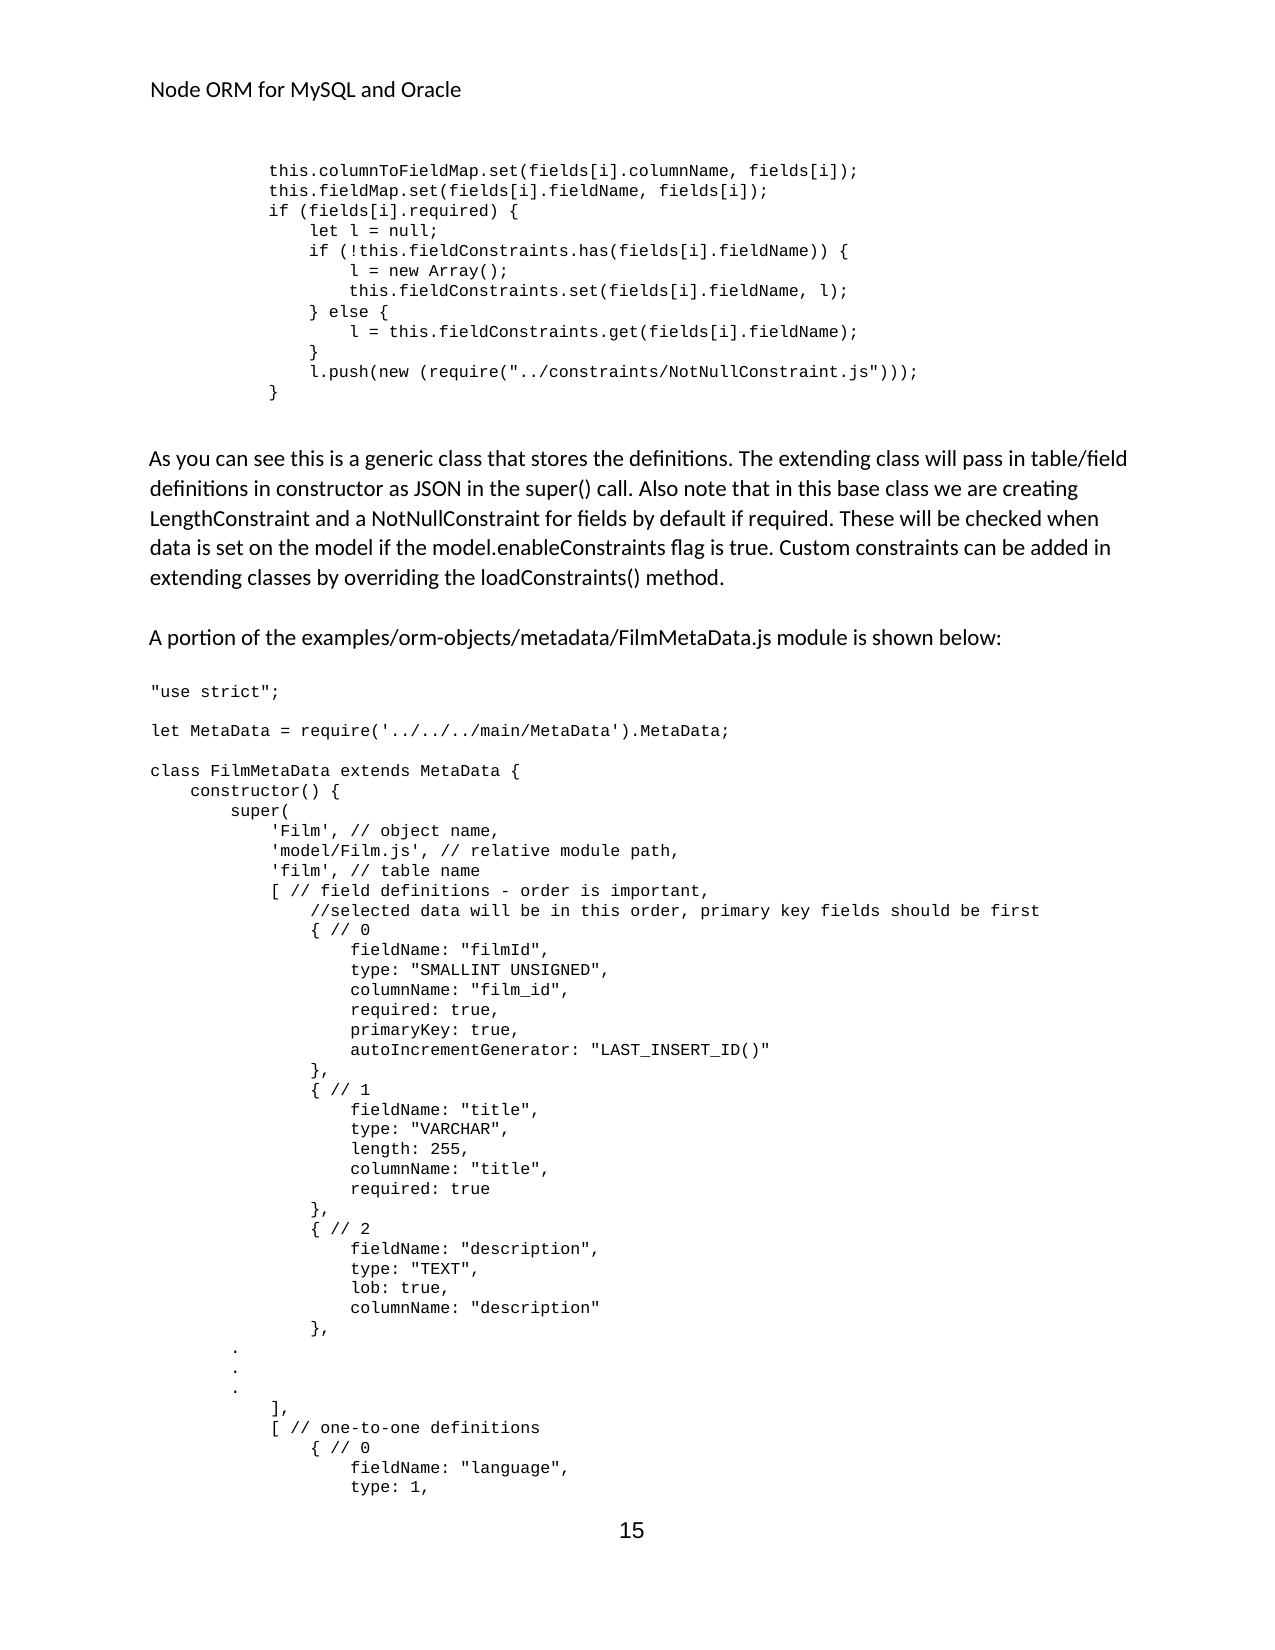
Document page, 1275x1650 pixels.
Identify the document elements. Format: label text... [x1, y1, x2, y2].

text }, [150, 1320, 1143, 1339]
text [ // one-to-one definitions [150, 1419, 1143, 1438]
text . [150, 1340, 1143, 1359]
text required: true [150, 1181, 1143, 1199]
text . [150, 1360, 1143, 1378]
text l = this.fieldConstraints.get(fields[i].fieldName); [148, 323, 1132, 342]
text l = new Array(); [148, 263, 1132, 282]
text { // 0 [150, 922, 1143, 941]
text class FilmMetaData extends MetaData { [150, 763, 1143, 782]
text }, [150, 1201, 1143, 1219]
text } else { [148, 303, 1132, 322]
text //selected data will be in this order, primary key fields should be first [150, 902, 1143, 921]
text 'model/Film.js', // relative module path, [150, 842, 1143, 861]
text fieldName: "filmId", [150, 942, 1143, 961]
text constructor() { [150, 783, 1143, 802]
text fieldName: "title", [150, 1101, 1143, 1120]
text "use strict"; [150, 683, 1143, 702]
text type: "SMALLINT UNSIGNED", [150, 962, 1143, 981]
text { // 0 [150, 1439, 1143, 1458]
text [ // field definitions - order is important, [150, 882, 1143, 901]
text columnName: "title", [150, 1161, 1143, 1179]
text length: 255, [150, 1141, 1143, 1160]
text As you can see this is a generic class that stores the definitions. The extending class will pass in table/field definitions in constructor as JSON in the super() call. Also note that in this base class we are creating LengthConstraint and a NotNullConstraint for fields by default if required. These will be checked when data is set on the model if the model.enableConstraints flag is true. Custom constraints can be added in extending classes by overriding the loadConstraints() method. [148, 444, 1132, 591]
text . [150, 1379, 1143, 1398]
text if (fields[i].required) { [148, 203, 1132, 221]
text type: "TEXT", [150, 1260, 1143, 1279]
text } [148, 383, 1132, 402]
text A portion of the examples/orm-objects/metadata/FilmMetaData.js module is shown below: [148, 623, 1132, 651]
text l.push(new (require("../constraints/NotNullConstraint.js"))); [148, 363, 1132, 382]
text fieldName: "language", [150, 1459, 1143, 1478]
text 'film', // table name [150, 862, 1143, 881]
text lob: true, [150, 1280, 1143, 1299]
text required: true, [150, 1002, 1143, 1020]
text type: 1, [150, 1479, 1143, 1498]
text primaryKey: true, [150, 1021, 1143, 1040]
text type: "VARCHAR", [150, 1121, 1143, 1140]
text { // 2 [150, 1220, 1143, 1239]
text let l = null; [148, 223, 1132, 242]
text super( [150, 803, 1143, 821]
text } [148, 343, 1132, 362]
text if (!this.fieldConstraints.has(fields[i].fieldName)) { [148, 243, 1132, 262]
text this.columnToFieldMap.set(fields[i].columnName, fields[i]); [148, 162, 1132, 181]
text }, [150, 1061, 1143, 1080]
text ], [150, 1399, 1143, 1418]
text this.fieldConstraints.set(fields[i].fieldName, l); [148, 283, 1132, 302]
text { // 1 [150, 1081, 1143, 1100]
text fieldName: "description", [150, 1240, 1143, 1259]
text let MetaData = require('../../../main/MetaData').MetaData; [150, 723, 1143, 742]
text 'Film', // object name, [150, 822, 1143, 841]
text columnName: "description" [150, 1300, 1143, 1319]
text autoIncrementGenerator: "LAST_INSERT_ID()" [150, 1041, 1143, 1060]
text this.fieldMap.set(fields[i].fieldName, fields[i]); [148, 182, 1132, 201]
text columnName: "film_id", [150, 982, 1143, 1001]
